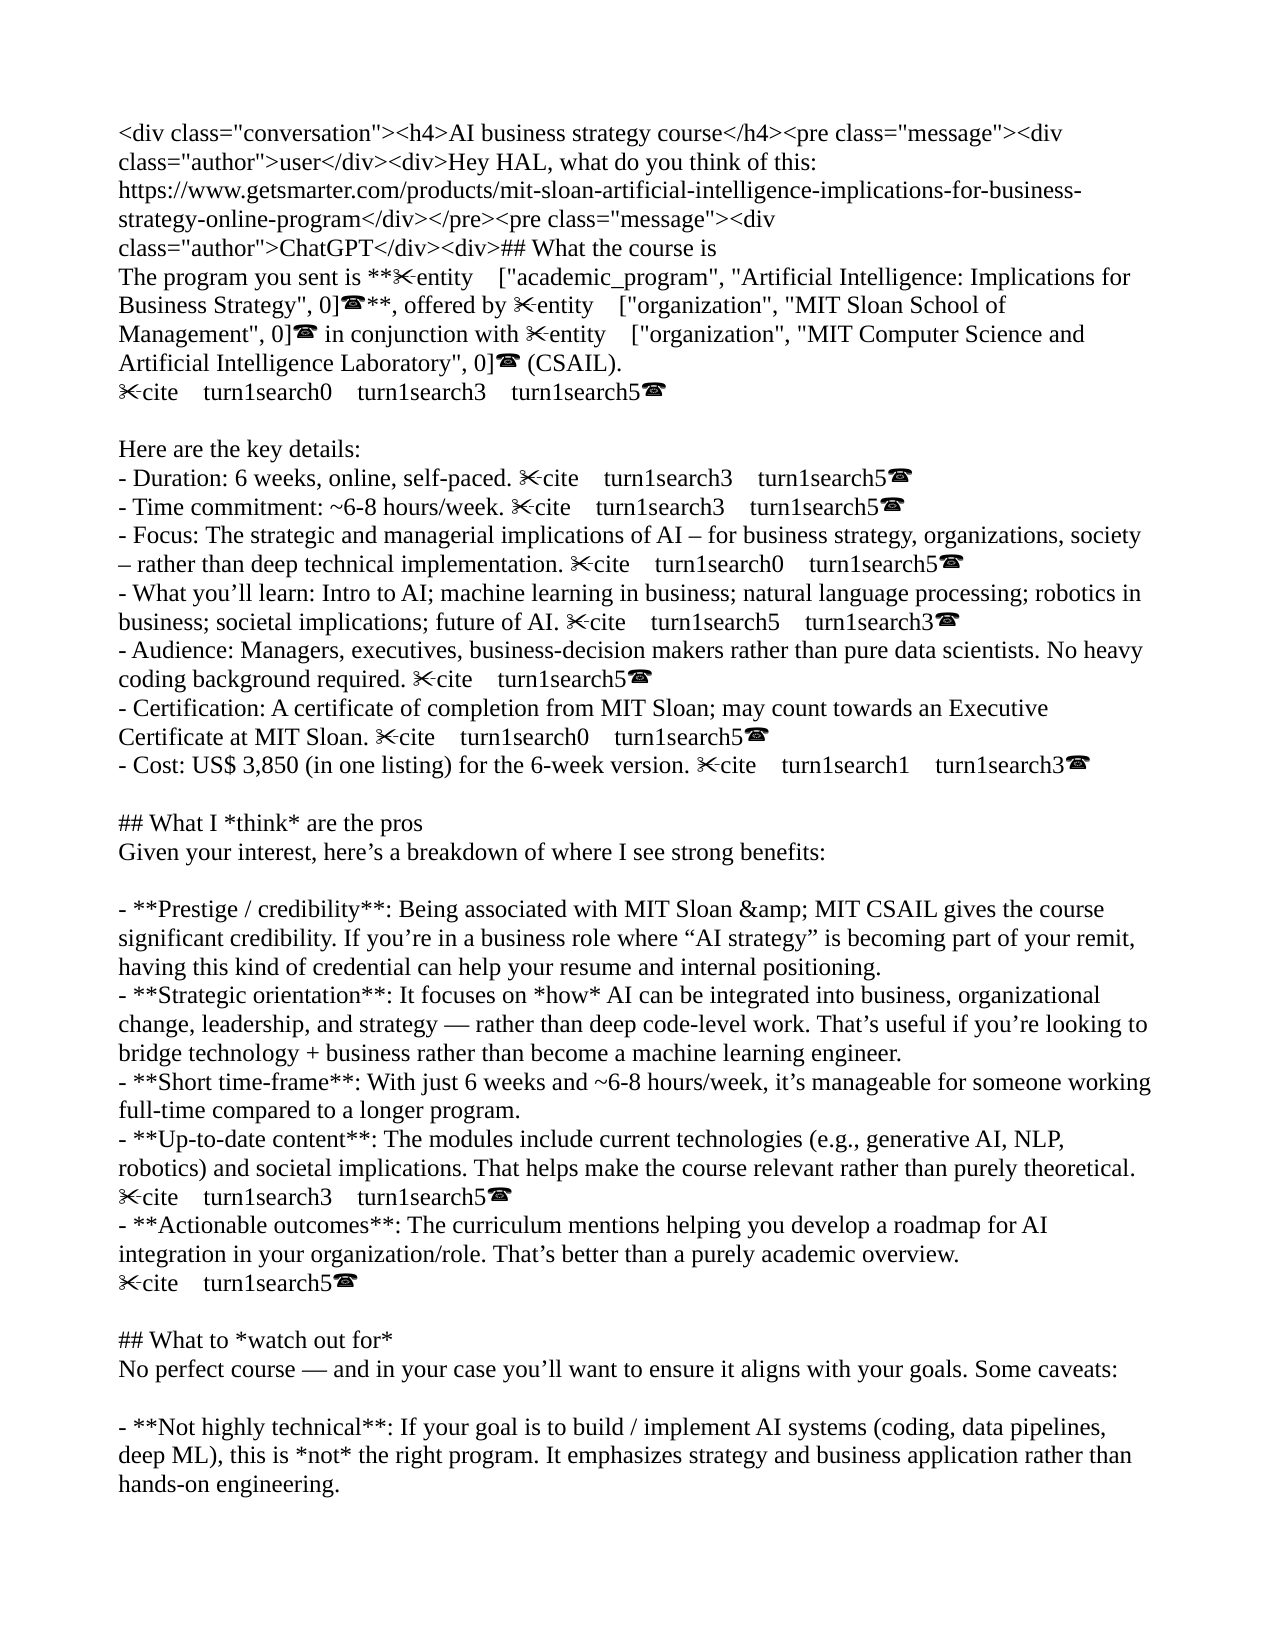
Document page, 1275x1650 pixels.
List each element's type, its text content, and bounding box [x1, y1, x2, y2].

text - Focus: The strategic and managerial implications of AI – for business strategy, organizations, society – rather than deep technical implementation. citeturn1search0turn1search5 [118, 521, 1157, 578]
text <div class="conversation"><h4>AI business strategy course</h4><pre class="message"><div class="author">user</div><div>Hey HAL, what do you think of this: https://www.getsmarter.com/products/mit-sloan-artificial-intelligence-implications-for-business-strategy-online-program</div></pre><pre class="message"><div class="author">ChatGPT</div><div>## What the course is [118, 118, 1157, 262]
text - Duration: 6 weeks, online, self-paced. citeturn1search3turn1search5 [118, 463, 1157, 492]
text - **Actionable outcomes**: The curriculum mentions helping you develop a roadmap for AI integration in your organization/role. That’s better than a purely academic overview. citeturn1search5 [118, 1211, 1157, 1297]
text - Time commitment: ~6-8 hours/week. citeturn1search3turn1search5 [118, 492, 1157, 521]
text - **Strategic orientation**: It focuses on *how* AI can be integrated into business, organizational change, leadership, and strategy — rather than deep code-level work. That’s useful if you’re looking to bridge technology + business rather than become a machine learning engineer. [118, 981, 1157, 1067]
text - What you’ll learn: Intro to AI; machine learning in business; natural language processing; robotics in business; societal implications; future of AI. citeturn1search5turn1search3 [118, 578, 1157, 636]
text - **Short time-frame**: With just 6 weeks and ~6-8 hours/week, it’s manageable for someone working full-time compared to a longer program. [118, 1067, 1157, 1124]
text - Certification: A certificate of completion from MIT Sloan; may count towards an Executive Certificate at MIT Sloan. citeturn1search0turn1search5 [118, 693, 1157, 751]
text ## What to *watch out for* [118, 1326, 1157, 1354]
text ## What I *think* are the pros [118, 808, 1157, 837]
text Given your interest, here’s a breakdown of where I see strong benefits: [118, 837, 1157, 866]
text The program you sent is **entity["academic_program", "Artificial Intelligence: Implications for Business Strategy", 0]**, offered by entity["organization", "MIT Sloan School of Management", 0] in conjunction with entity["organization", "MIT Computer Science and Artificial Intelligence Laboratory", 0] (CSAIL). citeturn1search0turn1search3turn1search5 [118, 262, 1157, 406]
text No perfect course — and in your case you’ll want to ensure it aligns with your goals. Some caveats: [118, 1354, 1157, 1383]
text - Audience: Managers, executives, business-decision makers rather than pure data scientists. No heavy coding background required. citeturn1search5 [118, 636, 1157, 693]
text - **Up-to-date content**: The modules include current technologies (e.g., generative AI, NLP, robotics) and societal implications. That helps make the course relevant rather than purely theoretical. citeturn1search3turn1search5 [118, 1124, 1157, 1211]
text - **Prestige / credibility**: Being associated with MIT Sloan &amp; MIT CSAIL gives the course significant credibility. If you’re in a business role where “AI strategy” is becoming part of your remit, having this kind of credential can help your resume and internal positioning. [118, 894, 1157, 981]
text Here are the key details: [118, 434, 1157, 463]
text - Cost: US$ 3,850 (in one listing) for the 6-week version. citeturn1search1turn1search3 [118, 751, 1157, 779]
text - **Not highly technical**: If your goal is to build / implement AI systems (coding, data pipelines, deep ML), this is *not* the right program. It emphasizes strategy and business application rather than hands-on engineering. [118, 1412, 1157, 1498]
